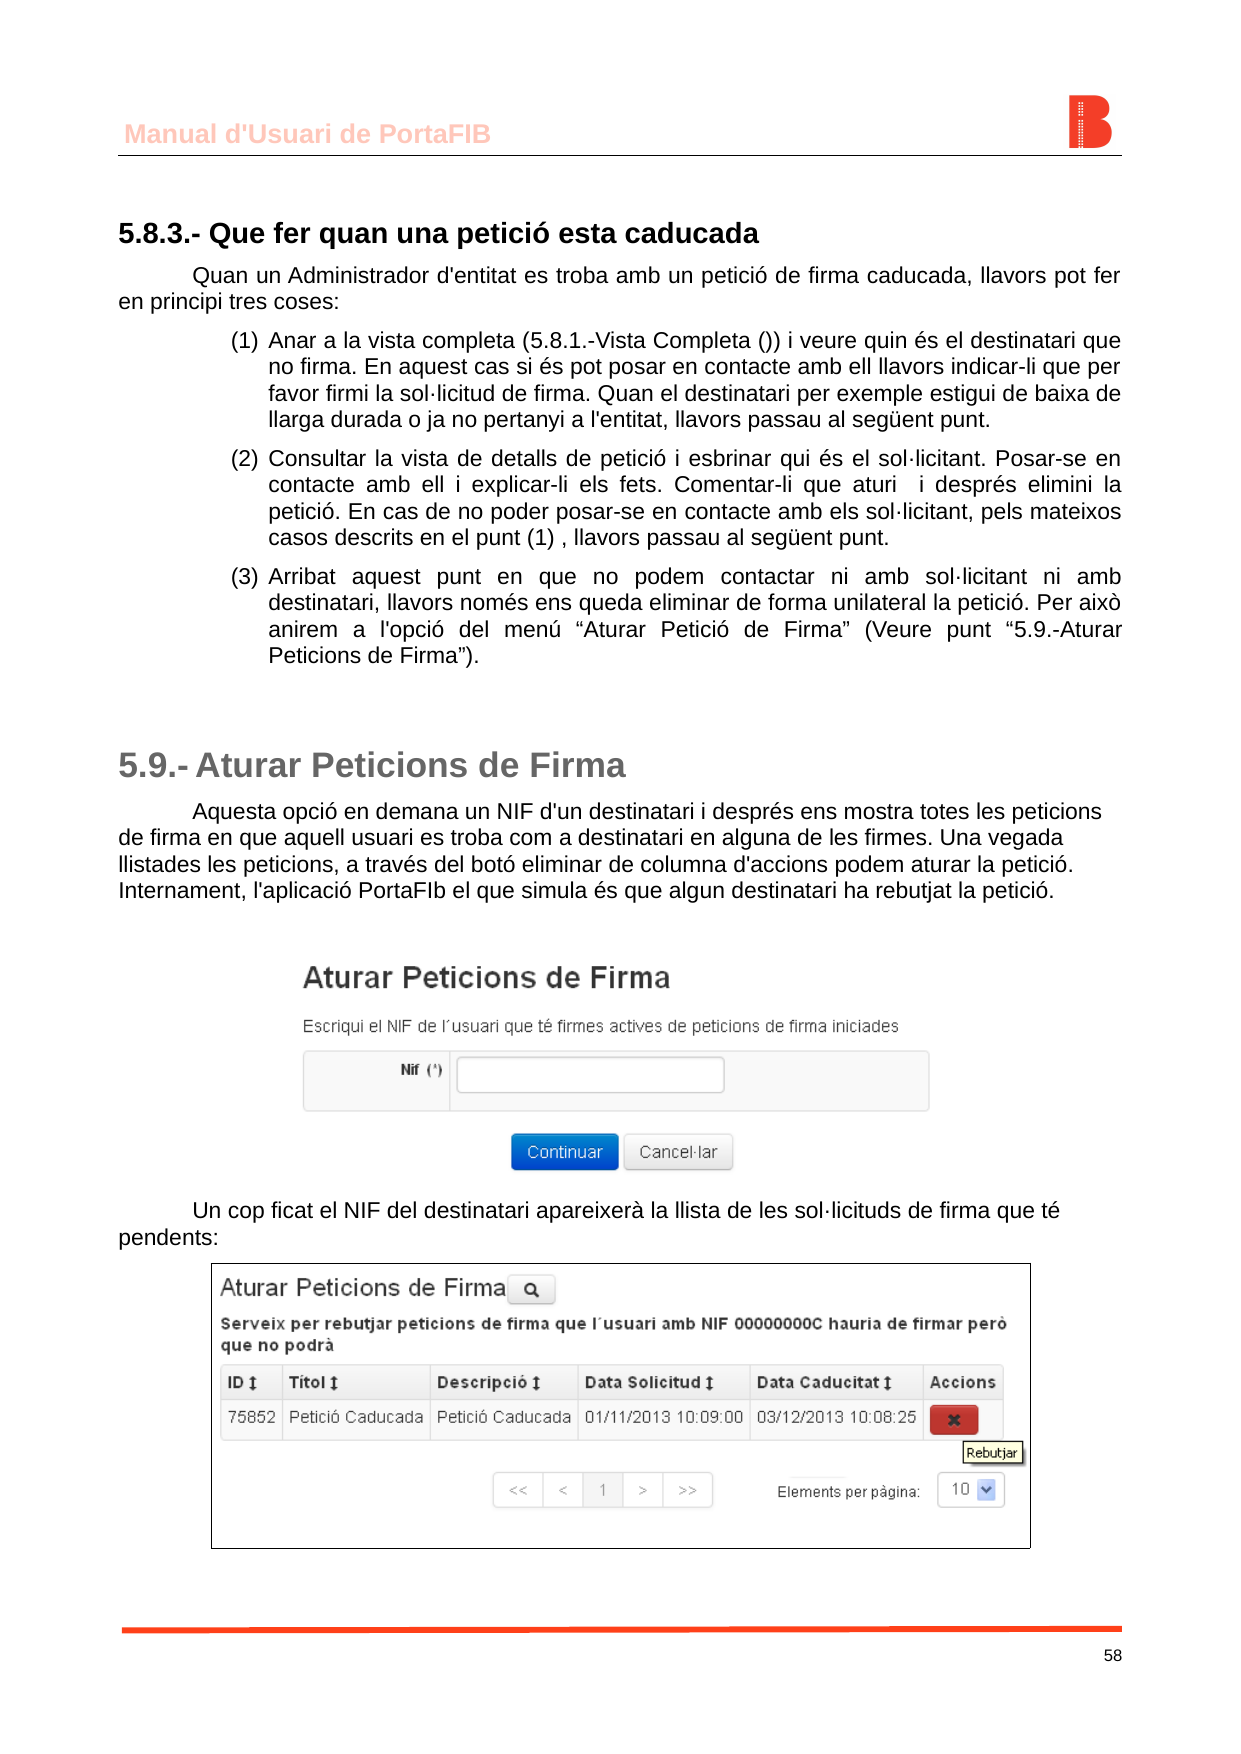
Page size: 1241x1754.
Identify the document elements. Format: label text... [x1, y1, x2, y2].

subtitle Aturar Peticions de Firma [118, 744, 1122, 785]
text Quan un Administrador d'entitat es troba amb un petició de firma caducada, llavors pot fer en principi tres coses: [118, 262, 1122, 314]
picture [213, 1265, 1027, 1545]
list Consultar la vista de detalls de petició i esbrinar qui és el sol·licitant. Posar-se en contacte amb ell i explicar-li els fets. Comentar-li que aturi i després elimini la petició. En cas de no poder posar-se en contacte amb els sol·licitant, pels mateixos casos descrits en el punt (1) , llavors passau al següent punt. [231, 445, 1122, 550]
list Arribat aquest punt en que no podem contactar ni amb sol·licitant ni amb destinatari, llavors només ens queda eliminar de forma unilateral la petició. Per això anirem a l'opció del menú “Aturar Petició de Firma” (Veure punt “5.9.-Aturar Peticions de Firma”). [231, 563, 1122, 668]
picture [1063, 94, 1117, 150]
list Anar a la vista completa (5.8.1.-Vista Completa ()) i veure quin és el destinatari que no firma. En aquest cas si és pot posar en contacte amb ell llavors indicar-li que per favor firmi la sol·licitud de firma. Quan el destinatari per exemple estigui de baixa de llarga durada o ja no pertanyi a l'entitat, llavors passau al següent punt. [231, 327, 1122, 432]
picture [292, 954, 948, 1185]
subtitle Que fer quan una petició esta caducada [118, 216, 1122, 249]
text Aquesta opció en demana un NIF d'un destinatari i després ens mostra totes les peticions de firma en que aquell usuari es troba com a destinatari en alguna de les firmes. Una vegada llistades les peticions, a través del botó eliminar de columna d'accions podem aturar la petició. Internament, l'aplicació PortaFIb el que simula és que algun destinatari ha rebutjat la petició. [118, 798, 1122, 903]
text Un cop ficat el NIF del destinatari apareixerà la llista de les sol·licituds de firma que té pendents: [118, 1197, 1122, 1250]
